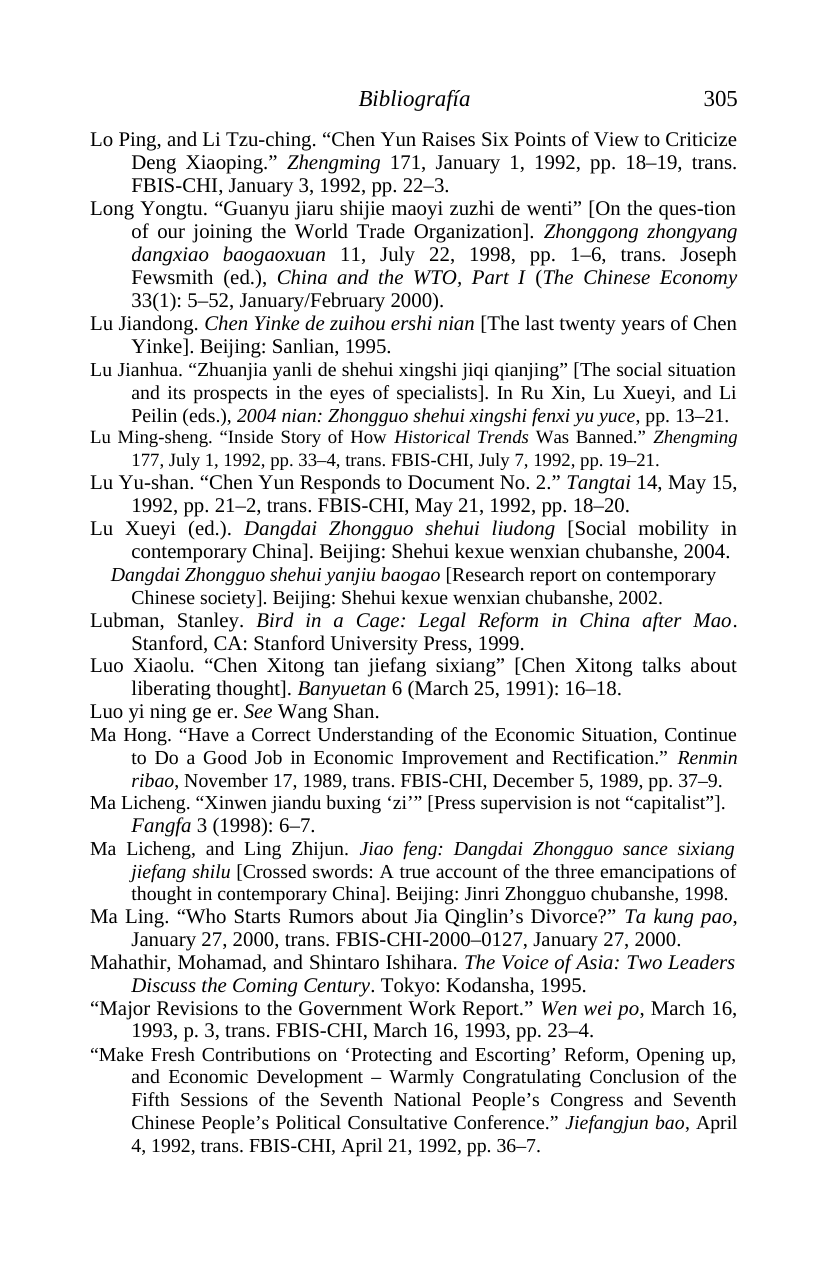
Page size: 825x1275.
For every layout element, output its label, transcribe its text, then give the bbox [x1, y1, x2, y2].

text Ma Ling. “Who Starts Rumors about Jia Qinglin’s Divorce?” Ta kung pao, January 27, 2000, trans. FBIS-CHI-2000–0127, January 27, 2000. [90, 905, 737, 951]
text Ma Hong. “Have a Correct Understanding of the Economic Situation, Continue to Do a Good Job in Economic Improvement and Rectification.” Renmin ribao, November 17, 1989, trans. FBIS-CHI, December 5, 1989, pp. 37–9. [90, 723, 737, 792]
text “Make Fresh Contributions on ‘Protecting and Escorting’ Reform, Opening up, and Economic Development – Warmly Congratulating Conclusion of the Fifth Sessions of the Seventh National People’s Congress and Seventh Chinese People’s Political Consultative Conference.” Jiefangjun bao, April 4, 1992, trans. FBIS-CHI, April 21, 1992, pp. 36–7. [90, 1042, 737, 1157]
text Long Yongtu. “Guanyu jiaru shijie maoyi zuzhi de wenti” [On the ques-tion of our joining the World Trade Organization]. Zhonggong zhongyang dangxiao baogaoxuan 11, July 22, 1998, pp. 1–6, trans. Joseph Fewsmith (ed.), China and the WTO, Part I (The Chinese Economy 33(1): 5–52, January/February 2000). [90, 197, 737, 312]
text Ma Licheng. “Xinwen jiandu buxing ‘zi’” [Press supervision is not “capitalist”]. [89, 792, 737, 814]
text Dangdai Zhongguo shehui yanjiu baogao [Research report on contemporary Chinese society]. Beijing: Shehui kexue wenxian chubanshe, 2002. [111, 563, 737, 609]
text Lu Yu-shan. “Chen Yun Responds to Document No. 2.” Tangtai 14, May 15, 1992, pp. 21–2, trans. FBIS-CHI, May 21, 1992, pp. 18–20. [90, 471, 737, 517]
text Mahathir, Mohamad, and Shintaro Ishihara. The Voice of Asia: Two Leaders Discuss the Coming Century. Tokyo: Kodansha, 1995. [90, 951, 737, 997]
table_header Bibliografía [358, 84, 587, 111]
text Luo yi ning ge er. See Wang Shan. [89, 700, 737, 723]
text Luo Xiaolu. “Chen Xitong tan jiefang sixiang” [Chen Xitong talks about liberating thought]. Banyuetan 6 (March 25, 1991): 16–18. [90, 654, 737, 700]
text Lo Ping, and Li Tzu-ching. “Chen Yun Raises Six Points of View to Criticize Deng Xiaoping.” Zhengming 171, January 1, 1992, pp. 18–19, trans. FBIS-CHI, January 3, 1992, pp. 22–3. [90, 128, 737, 197]
text Lubman, Stanley. Bird in a Cage: Legal Reform in China after Mao. Stanford, CA: Stanford University Press, 1999. [90, 609, 737, 654]
text Fangfa 3 (1998): 6–7. [131, 814, 737, 837]
table_header 305 [588, 84, 737, 111]
text Lu Xueyi (ed.). Dangdai Zhongguo shehui liudong [Social mobility in contemporary China]. Beijing: Shehui kexue wenxian chubanshe, 2004. [90, 517, 737, 563]
text Lu Jianhua. “Zhuanjia yanli de shehui xingshi jiqi qianjing” [The social situation and its prospects in the eyes of specialists]. In Ru Xin, Lu Xueyi, and Li Peilin (eds.), 2004 nian: Zhongguo shehui xingshi fenxi yu yuce, pp. 13–21. [90, 358, 737, 426]
text “Major Revisions to the Government Work Report.” Wen wei po, March 16, 1993, p. 3, trans. FBIS-CHI, March 16, 1993, pp. 23–4. [90, 997, 737, 1042]
text Lu Ming-sheng. “Inside Story of How Historical Trends Was Banned.” Zhengming 177, July 1, 1992, pp. 33–4, trans. FBIS-CHI, July 7, 1992, pp. 19–21. [90, 426, 737, 470]
text Lu Jiandong. Chen Yinke de zuihou ershi nian [The last twenty years of Chen Yinke]. Beijing: Sanlian, 1995. [90, 312, 737, 358]
text Ma Licheng, and Ling Zhijun. Jiao feng: Dangdai Zhongguo sance sixiang jiefang shilu [Crossed swords: A true account of the three emancipations of thought in contemporary China]. Beijing: Jinri Zhongguo chubanshe, 1998. [90, 837, 737, 905]
